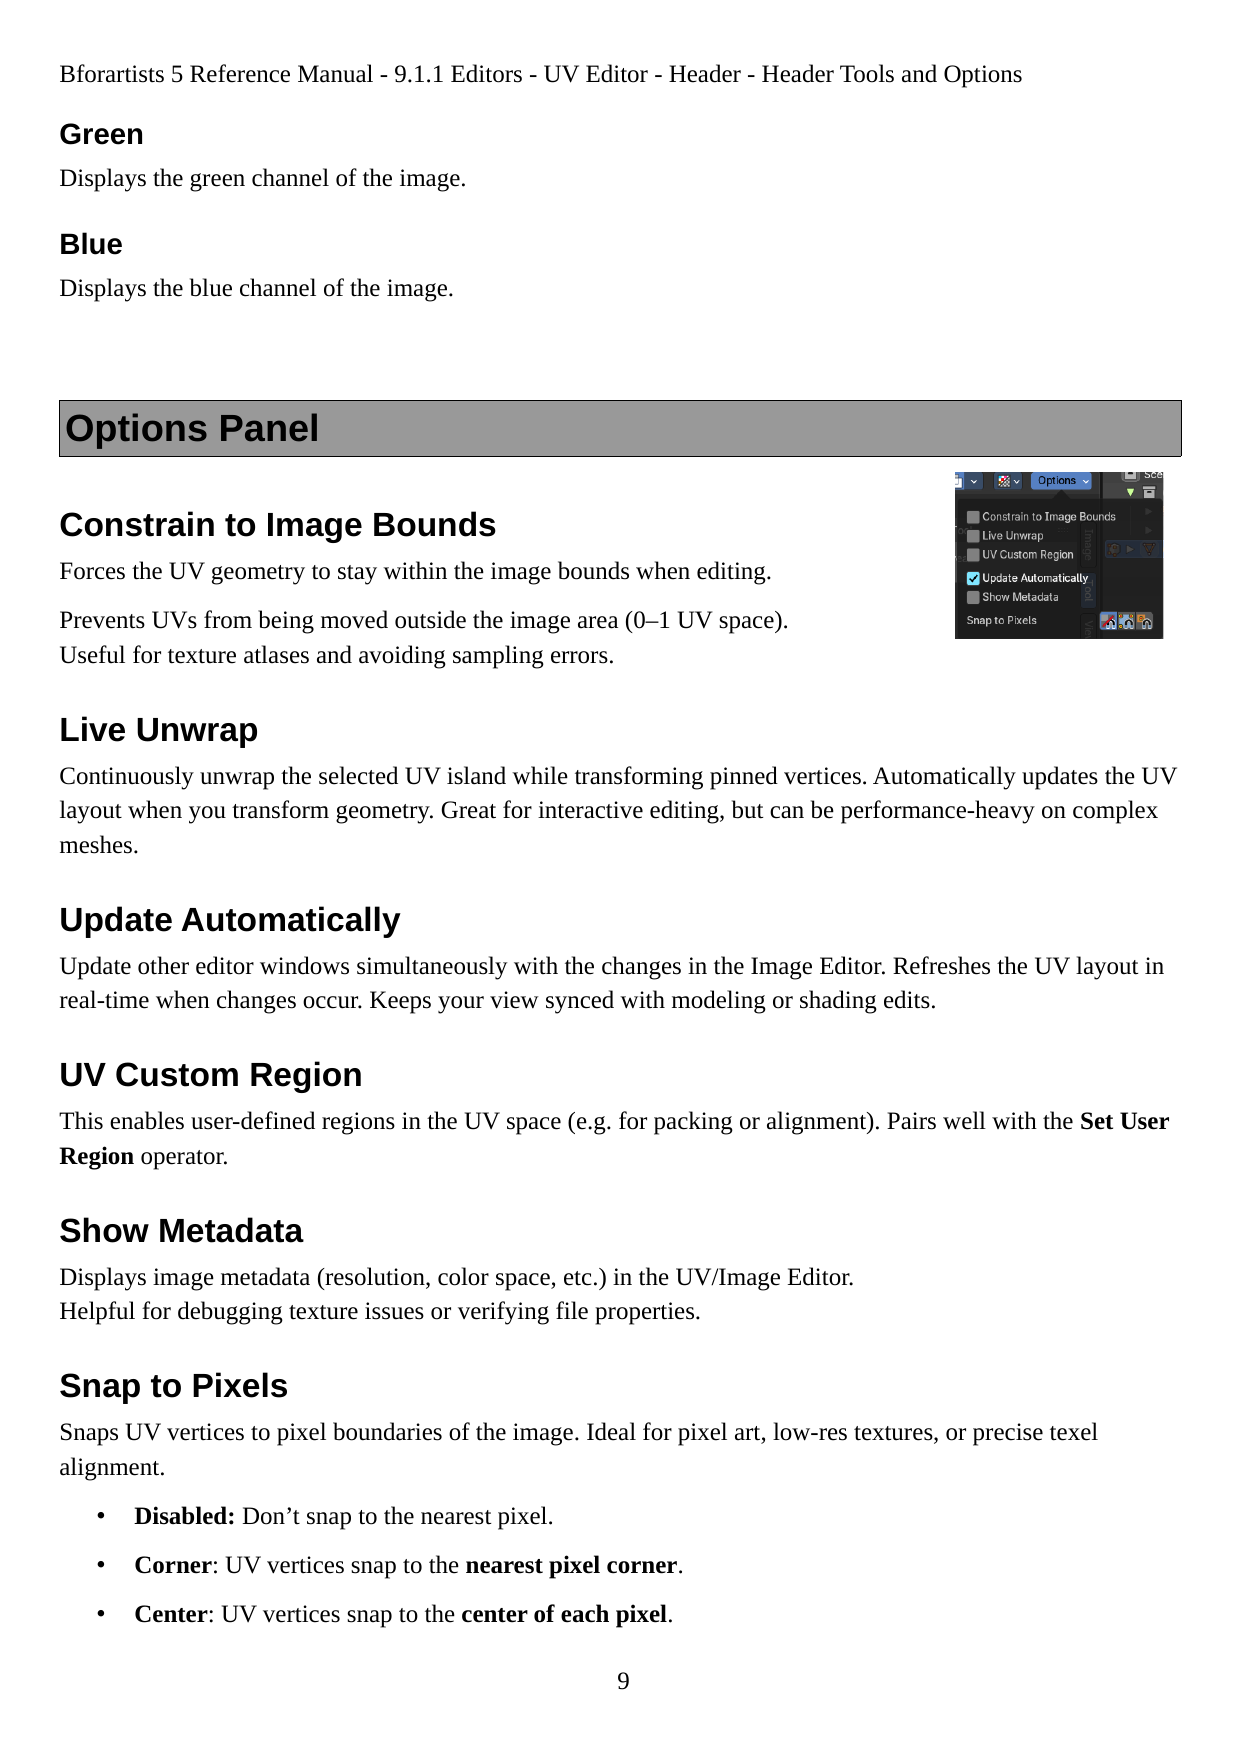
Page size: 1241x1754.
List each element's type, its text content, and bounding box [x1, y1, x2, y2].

picture [955, 472, 1164, 639]
text Displays the blue channel of the image. [59, 273, 1181, 302]
subtitle Constrain to Image Bounds [59, 505, 955, 544]
text Update other editor windows simultaneously with the changes in the Image Editor. Refreshes the UV layout in real-time when changes occur. Keeps your view synced with modeling or shading edits. [59, 951, 1181, 1014]
list Corner: UV vertices snap to the nearest pixel corner. [97, 1550, 1181, 1579]
text Continuously unwrap the selected UV island while transforming pinned vertices. Automatically updates the UV layout when you transform geometry. Great for interactive editing, but can be performance-heavy on complex meshes. [59, 761, 1181, 859]
list Center: UV vertices snap to the center of each pixel. [97, 1599, 1181, 1628]
text This enables user-defined regions in the UV space (e.g. for packing or alignment). Pairs well with the Set User Region operator. [59, 1106, 1181, 1170]
list Disabled: Don’t snap to the nearest pixel. [97, 1501, 1181, 1530]
text Displays the green channel of the image. [59, 163, 1181, 192]
subtitle Update Automatically [59, 900, 1181, 938]
subtitle Snap to Pixels [59, 1366, 1181, 1405]
text Displays image metadata (resolution, color space, etc.) in the UV/Image Editor. Helpful for debugging texture issues or verifying file properties. [59, 1262, 1181, 1325]
text Snaps UV vertices to pixel boundaries of the image. Ideal for pixel art, low-res textures, or precise texel alignment. [59, 1417, 1181, 1481]
subtitle Green [59, 117, 1181, 151]
text Forces the UV geometry to stay within the image bounds when editing. [59, 556, 955, 585]
subtitle Live Unwrap [59, 710, 1181, 748]
subtitle [1164, 505, 1181, 544]
subtitle Blue [59, 227, 1181, 261]
subtitle Show Metadata [59, 1211, 1181, 1249]
subtitle UV Custom Region [59, 1055, 1181, 1094]
text Prevents UVs from being moved outside the image area (0–1 UV space). Useful for texture atlases and avoiding sampling errors. [59, 605, 1181, 669]
table_header Options Panel [60, 401, 1181, 456]
